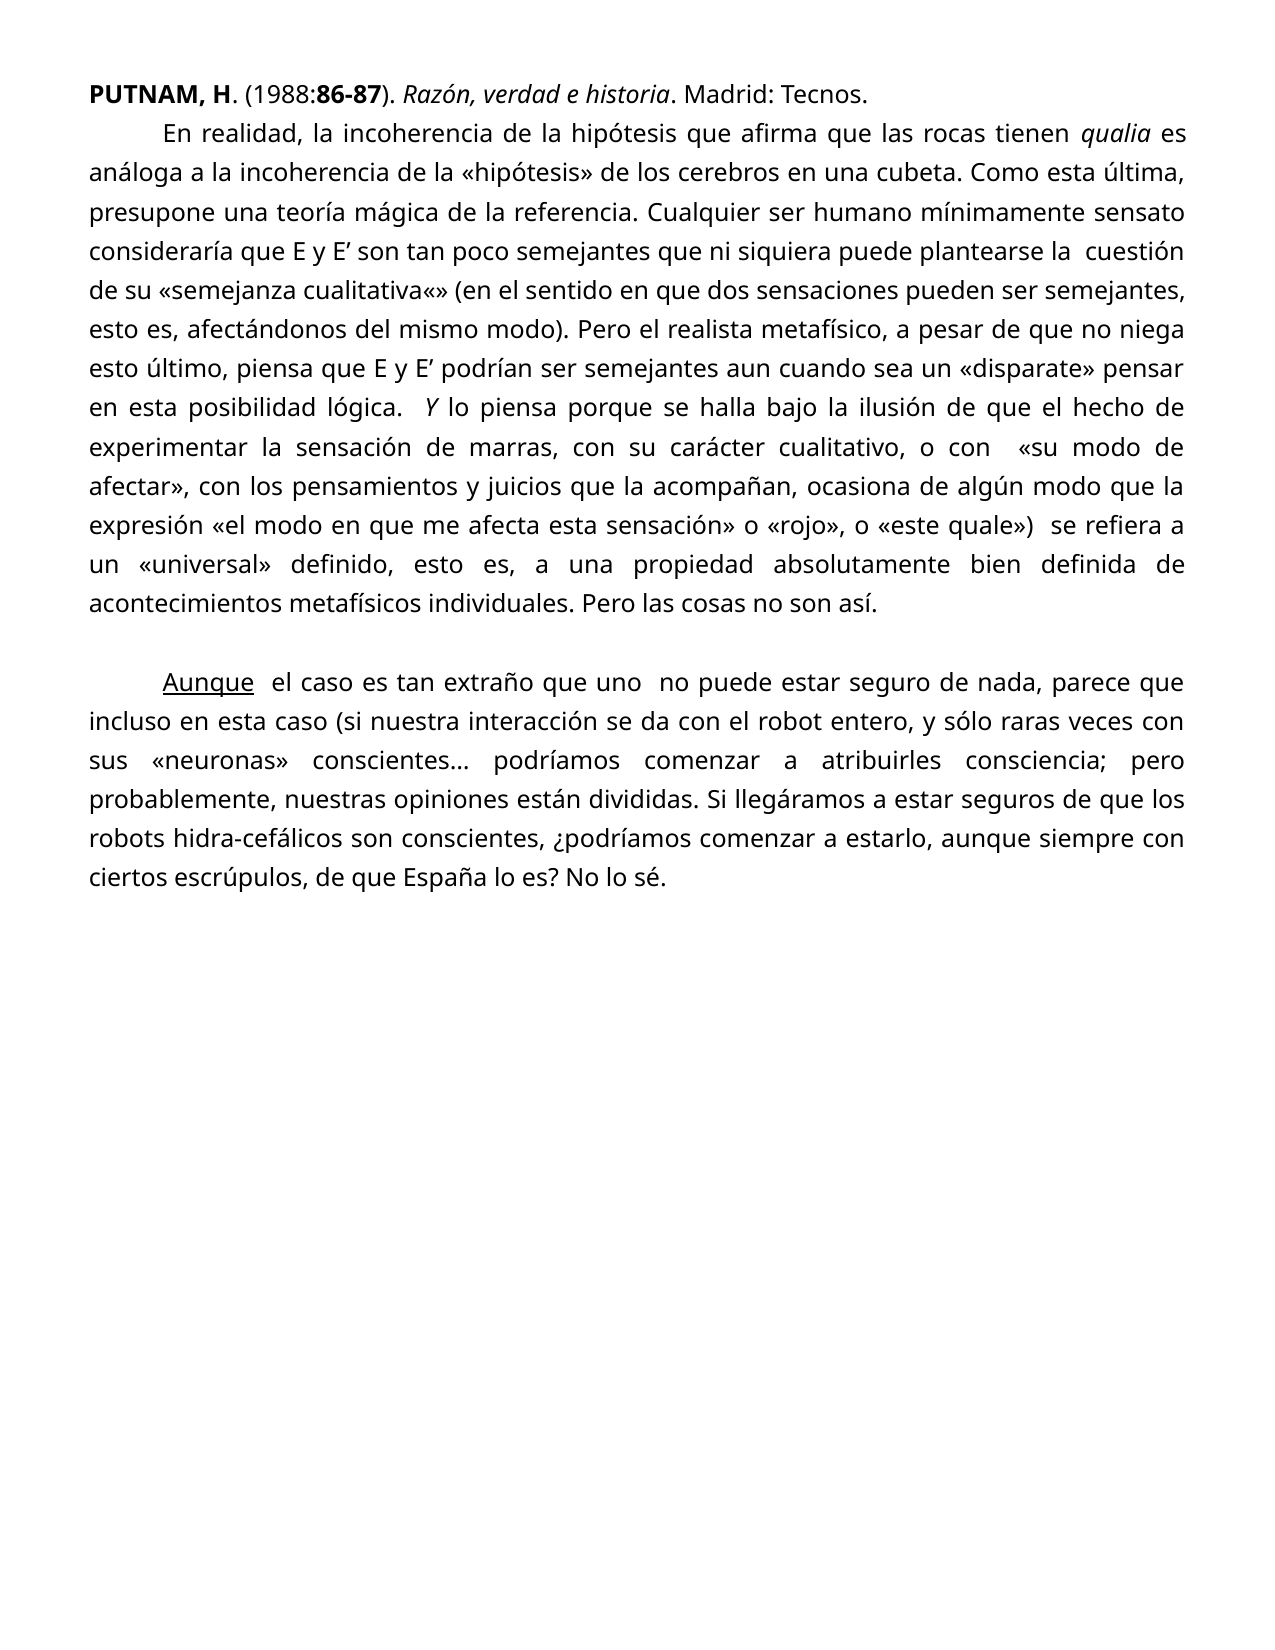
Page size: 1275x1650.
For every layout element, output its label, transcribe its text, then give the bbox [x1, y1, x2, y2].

text En realidad, la incoherencia de la hipótesis que afirma que las rocas tienen qualia es análoga a la incoherencia de la «hipótesis» de los cerebros en una cubeta. Como esta última, presupone una teoría mágica de la referencia. Cualquier ser humano mínimamente sensato consideraría que E y E’ son tan poco semejantes que ni siquiera puede plantearse la cuestión de su «semejanza cualitativa«» (en el sentido en que dos sensaciones pueden ser semejantes, esto es, afectándonos del mismo modo). Pero el realista metafísico, a pesar de que no niega esto último, piensa que E y E’ podrían ser semejantes aun cuando sea un «disparate» pensar en esta posibilidad lógica. Y lo piensa porque se halla bajo la ilusión de que el hecho de experimentar la sensación de marras, con su carácter cualitativo, o con «su modo de afectar», con los pensamientos y juicios que la acompañan, ocasiona de algún modo que la expresión «el modo en que me afecta esta sensación» o «rojo», o «este quale») se refiera a un «universal» definido, esto es, a una propiedad absolutamente bien definida de acontecimientos metafísicos individuales. Pero las cosas no son así. [88, 116, 1186, 620]
text PUTNAM, H. (1988:86-87). Razón, verdad e historia. Madrid: Tecnos. [88, 77, 1186, 111]
text Aunque el caso es tan extraño que uno no puede estar seguro de nada, parece que incluso en esta caso (si nuestra interacción se da con el robot entero, y sólo raras veces con sus «neuronas» conscientes… podríamos comenzar a atribuirles consciencia; pero probablemente, nuestras opiniones están divididas. Si llegáramos a estar seguros de que los robots hidra-cefálicos son conscientes, ¿podríamos comenzar a estarlo, aunque siempre con ciertos escrúpulos, de que España lo es? No lo sé. [88, 664, 1186, 894]
